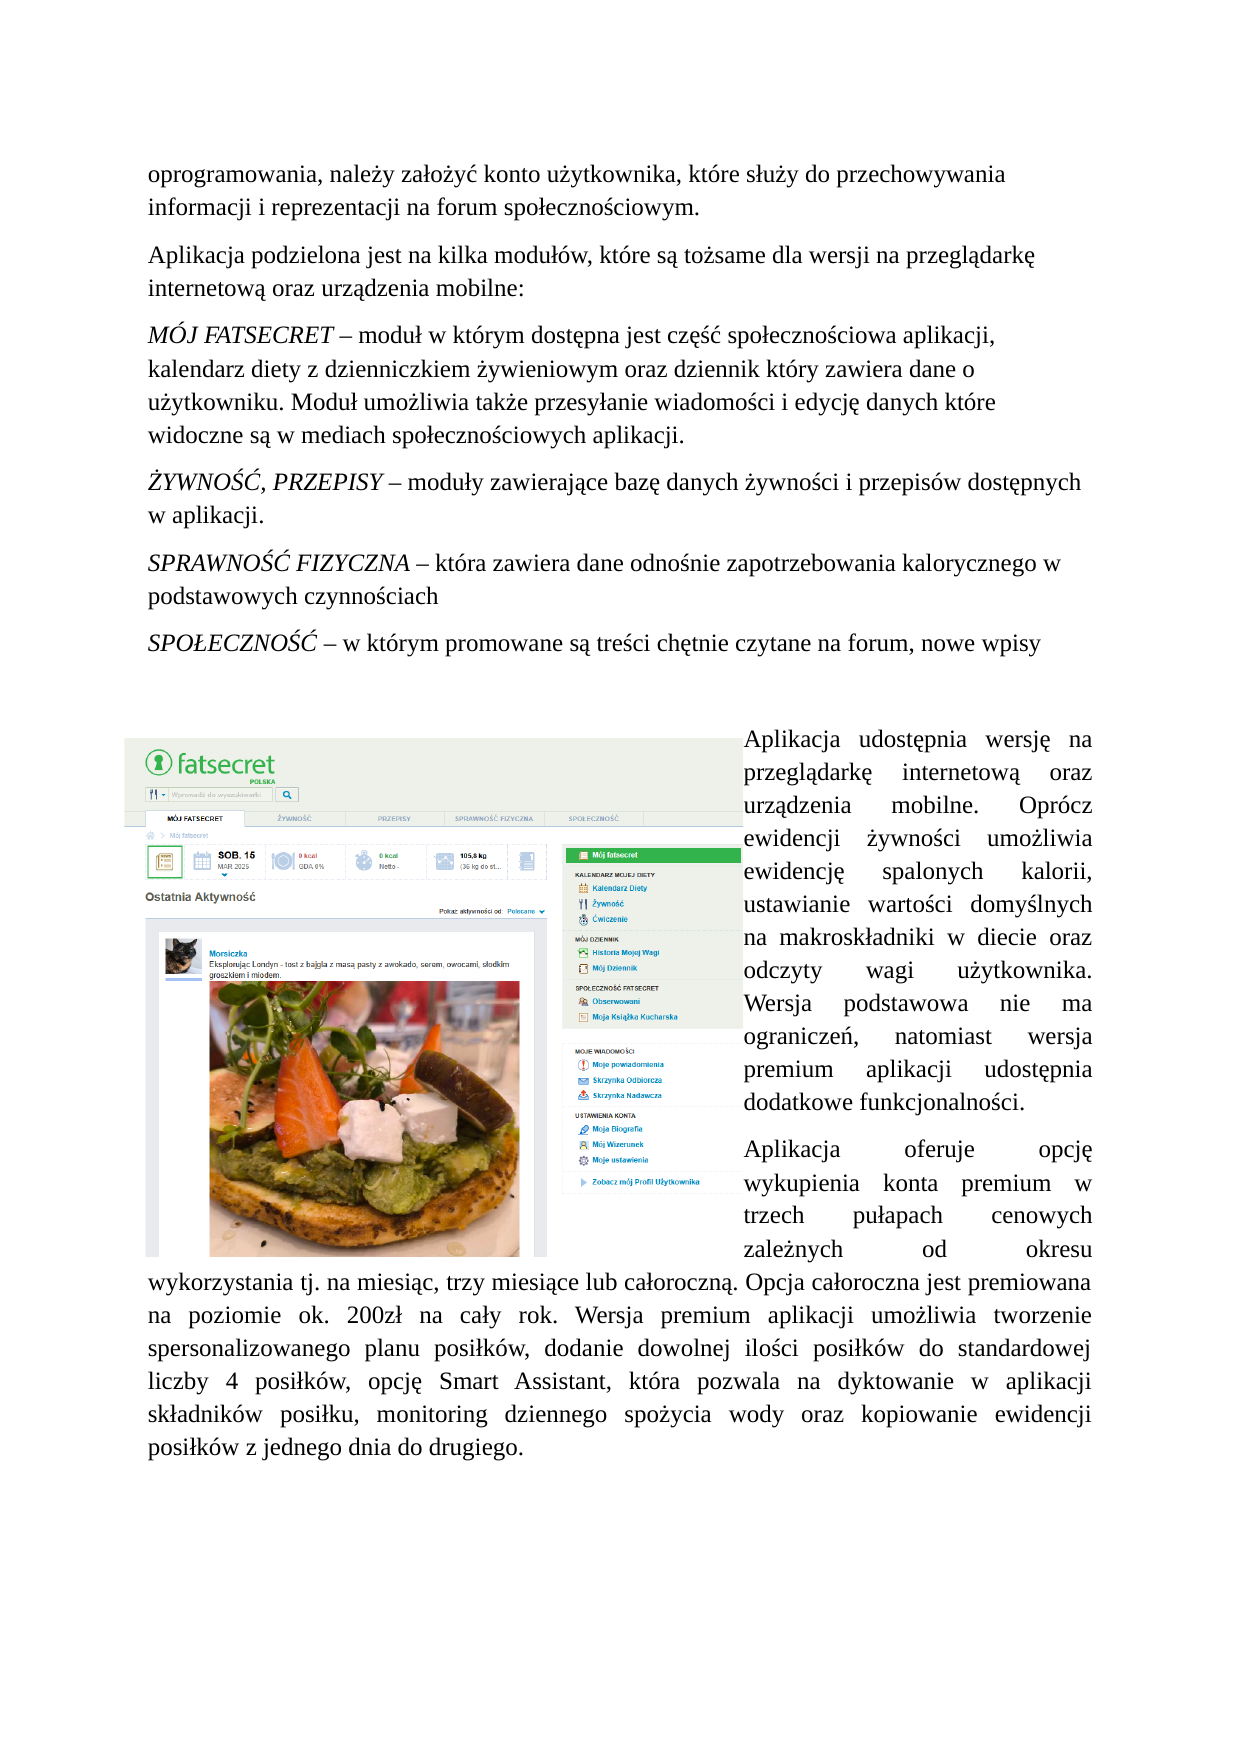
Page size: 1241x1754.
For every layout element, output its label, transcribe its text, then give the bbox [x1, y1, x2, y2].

text Aplikacja oferuje opcję wykupienia konta premium w trzech pułapach cenowych zależnych od okresu wykorzystania tj. na miesiąc, trzy miesiące lub całoroczną. Opcja całoroczna jest premiowana na poziomie ok. 200zł na cały rok. Wersja premium aplikacji umożliwia tworzenie spersonalizowanego planu posiłków, dodanie dowolnej ilości posiłków do standardowej liczby 4 posiłków, opcję Smart Assistant, która pozwala na dyktowanie w aplikacji składników posiłku, monitoring dziennego spożycia wody oraz kopiowanie ewidencji posiłków z jednego dnia do drugiego. [148, 1134, 1092, 1461]
text MÓJ FATSECRET – moduł w którym dostępna jest część społecznościowa aplikacji, kalendarz diety z dzienniczkiem żywieniowym oraz dziennik który zawiera dane o użytkowniku. Moduł umożliwia także przesyłanie wiadomości i edycję danych które widoczne są w mediach społecznościowych aplikacji. [148, 321, 1092, 448]
text oprogramowania, należy założyć konto użytkownika, które służy do przechowywania informacji i reprezentacji na forum społecznościowym. [148, 159, 1092, 221]
text ŻYWNOŚĆ, PRZEPISY – moduły zawierające bazę danych żywności i przepisów dostępnych w aplikacji. [148, 467, 1092, 529]
text SPRAWNOŚĆ FIZYCZNA – która zawiera dane odnośnie zapotrzebowania kalorycznego w podstawowych czynnościach [148, 548, 1092, 610]
text SPOŁECZNOŚĆ – w którym promowane są treści chętnie czytane na forum, nowe wpisy [148, 628, 1092, 657]
text Aplikacja podzielona jest na kilka modułów, które są tożsame dla wersji na przeglądarkę internetową oraz urządzenia mobilne: [148, 240, 1092, 302]
picture [124, 738, 744, 1257]
text Aplikacja udostępnia wersję na przeglądarkę internetową oraz urządzenia mobilne. Oprócz ewidencji żywności umożliwia ewidencję spalonych kalorii, ustawianie wartości domyślnych na makroskładniki w diecie oraz odczyty wagi użytkownika. Wersja podstawowa nie ma ograniczeń, natomiast wersja premium aplikacji udostępnia dodatkowe funkcjonalności. [148, 724, 1092, 1116]
